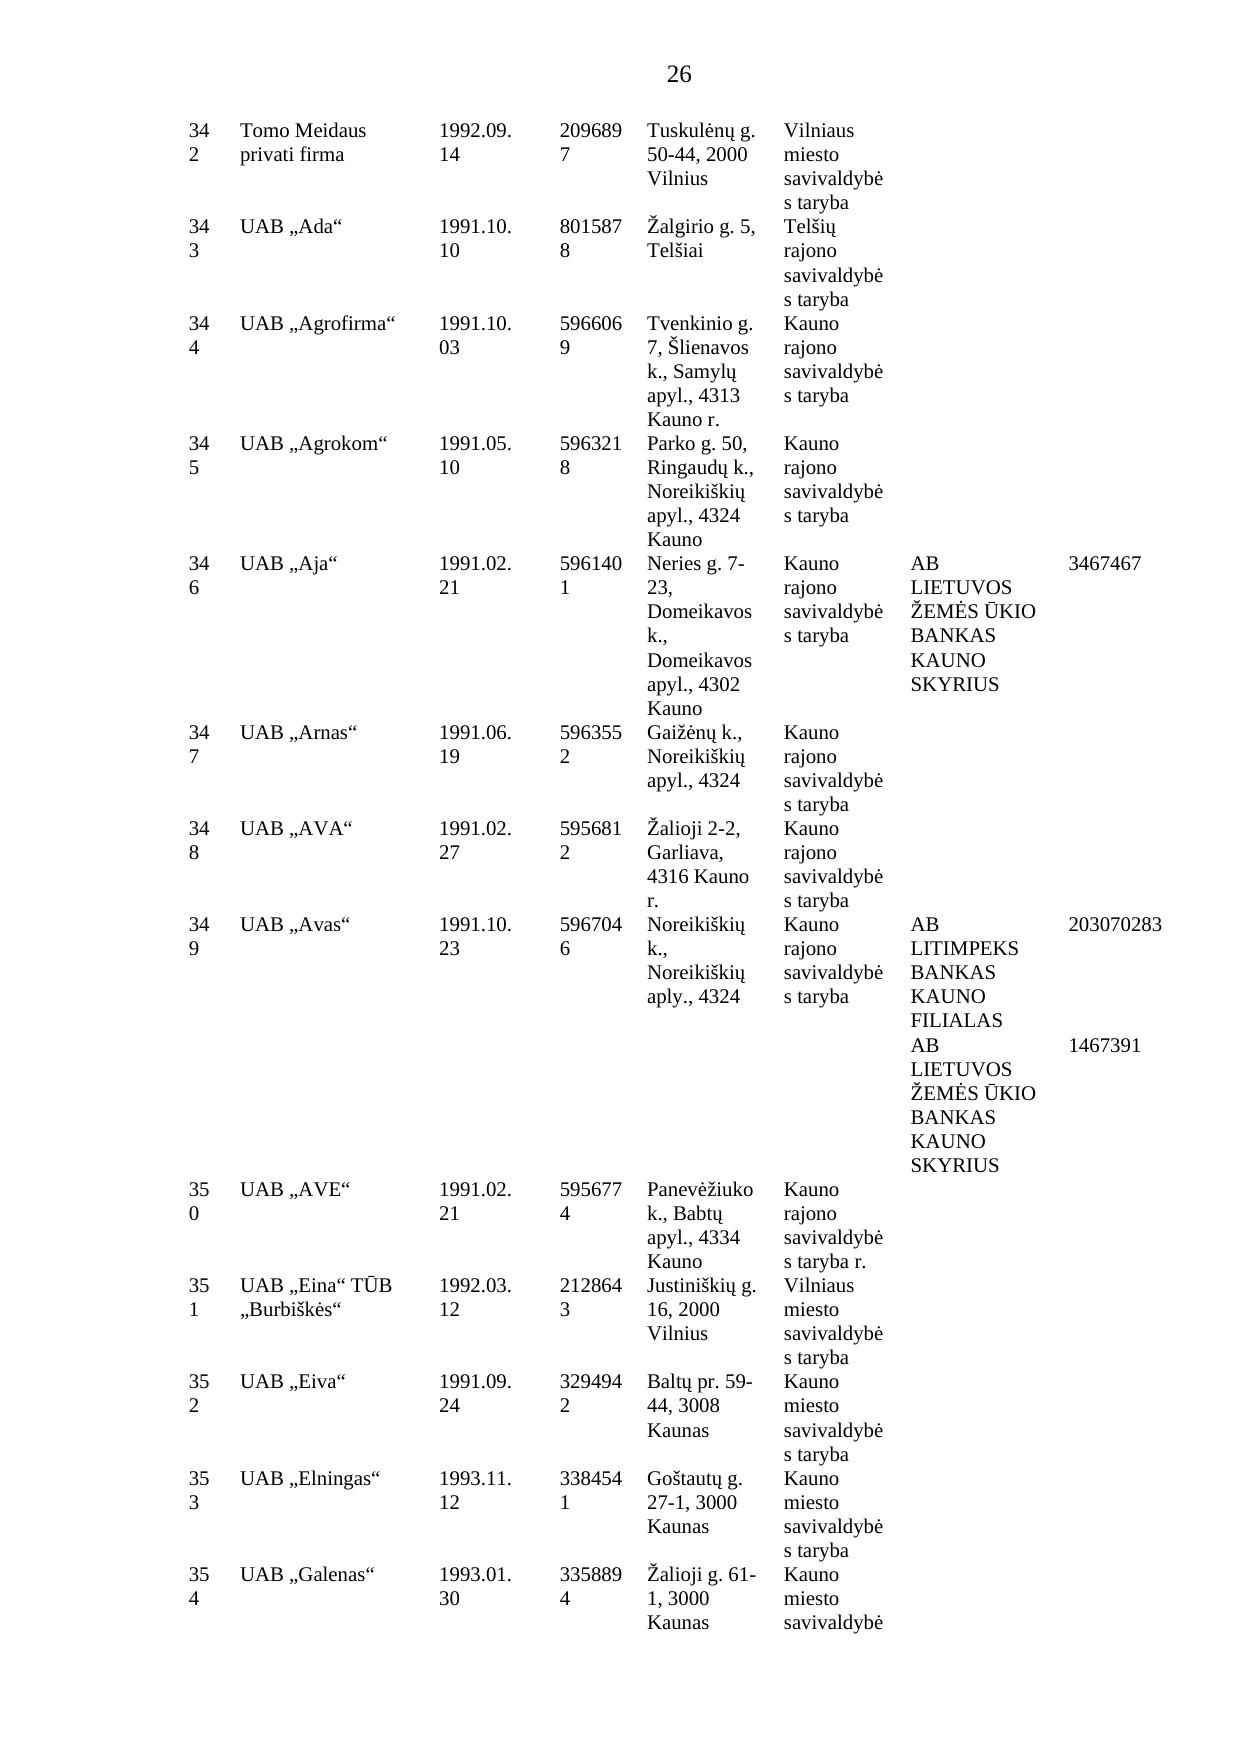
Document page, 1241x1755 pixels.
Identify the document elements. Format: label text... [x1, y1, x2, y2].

table_cell Žalgirio g. 5, Telšiai [636, 214, 772, 311]
table_cell Vilniaus miesto savivaldybės taryba [773, 118, 899, 214]
table_cell 1993.11. 12 [428, 1466, 548, 1562]
table_cell Kauno rajono savivaldybės taryba [773, 551, 899, 720]
table_cell 1992.03. 12 [428, 1273, 548, 1369]
table_cell [899, 118, 1057, 214]
table_cell [1057, 311, 1181, 431]
table_cell [1057, 214, 1181, 311]
table_cell UAB „Aja“ [229, 551, 428, 720]
table_cell [899, 1369, 1057, 1466]
table_cell [1057, 816, 1181, 912]
table_cell Kauno miesto savivaldybės taryba [773, 1369, 899, 1466]
table_cell Kauno miesto savivaldybės taryba [773, 1466, 899, 1562]
table_cell Kauno rajono savivaldybės taryba [773, 311, 899, 431]
table_cell UAB „Agrofirma“ [229, 311, 428, 431]
table_cell [1057, 1562, 1181, 1634]
table_cell [1057, 1466, 1181, 1562]
table_cell [177, 1033, 228, 1177]
table_cell UAB „Eiva“ [229, 1369, 428, 1466]
table_cell Tvenkinio g. 7, Šlienavos k., Samylų apyl., 4313 Kauno r. [636, 311, 772, 431]
table_cell 5967046 [548, 912, 636, 1032]
table_cell 1991.06. 19 [428, 720, 548, 816]
table_cell [1057, 431, 1181, 551]
table_cell UAB „Agrokom“ [229, 431, 428, 551]
table_cell UAB „Elningas“ [229, 1466, 428, 1562]
table_cell Tomo Meidaus privati firma [229, 118, 428, 214]
table_cell [636, 1033, 772, 1177]
table_cell [1057, 720, 1181, 816]
table_cell 1991.10. 23 [428, 912, 548, 1032]
table_cell 5963552 [548, 720, 636, 816]
table_cell [899, 720, 1057, 816]
table_cell Justiniškių g. 16, 2000 Vilnius [636, 1273, 772, 1369]
table_cell Noreikiškių k., Noreikiškių aply., 4324 [636, 912, 772, 1032]
table_cell Goštautų g. 27-1, 3000 Kaunas [636, 1466, 772, 1562]
table_cell [428, 1033, 548, 1177]
table_cell 342 [177, 118, 228, 214]
table_cell [548, 1033, 636, 1177]
table_cell 3294942 [548, 1369, 636, 1466]
table_cell Kauno rajono savivaldybės taryba r. [773, 1177, 899, 1273]
table_cell [1057, 1369, 1181, 1466]
table_cell 348 [177, 816, 228, 912]
table_cell 5956812 [548, 816, 636, 912]
table_cell 345 [177, 431, 228, 551]
table_cell 1467391 [1057, 1033, 1181, 1177]
table_cell [899, 1466, 1057, 1562]
table_cell 344 [177, 311, 228, 431]
table_cell Kauno rajono savivaldybės taryba [773, 816, 899, 912]
table_cell 3384541 [548, 1466, 636, 1562]
table_cell [1057, 118, 1181, 214]
table_cell Kauno miesto savivaldybė [773, 1562, 899, 1634]
table_cell UAB „AVA“ [229, 816, 428, 912]
table_cell Baltų pr. 59-44, 3008 Kaunas [636, 1369, 772, 1466]
table_cell 352 [177, 1369, 228, 1466]
table_cell 351 [177, 1273, 228, 1369]
table_cell 349 [177, 912, 228, 1032]
table_cell 1991.10. 10 [428, 214, 548, 311]
table_cell Kauno rajono savivaldybės taryba [773, 431, 899, 551]
table_cell 343 [177, 214, 228, 311]
table_cell [899, 1562, 1057, 1634]
table_cell 2096897 [548, 118, 636, 214]
table_cell UAB „Arnas“ [229, 720, 428, 816]
table_cell Telšių rajono savivaldybės taryba [773, 214, 899, 311]
table_cell [899, 214, 1057, 311]
table_cell Tuskulėnų g. 50-44, 2000 Vilnius [636, 118, 772, 214]
table_cell 5963218 [548, 431, 636, 551]
table_cell 8015878 [548, 214, 636, 311]
table_cell 1991.10. 03 [428, 311, 548, 431]
table_cell 5956774 [548, 1177, 636, 1273]
table_cell [899, 1177, 1057, 1273]
table_cell Kauno rajono savivaldybės taryba [773, 720, 899, 816]
table_cell UAB „AVE“ [229, 1177, 428, 1273]
table_cell [1057, 1273, 1181, 1369]
table_cell [229, 1033, 428, 1177]
table_cell 1992.09. 14 [428, 118, 548, 214]
table_cell 1991.02. 21 [428, 1177, 548, 1273]
table_cell UAB „Ada“ [229, 214, 428, 311]
table_cell UAB „Eina“ TŪB „Burbiškės“ [229, 1273, 428, 1369]
table_cell 5961401 [548, 551, 636, 720]
table_cell 203070283 [1057, 912, 1181, 1032]
table_cell Neries g. 7- 23, Domeikavos k., Domeikavos apyl., 4302 Kauno [636, 551, 772, 720]
table_cell [899, 311, 1057, 431]
table_cell 1991.02. 27 [428, 816, 548, 912]
table_cell AB LIETUVOS ŽEMĖS ŪKIO BANKAS KAUNO SKYRIUS [899, 1033, 1057, 1177]
table_cell UAB „Avas“ [229, 912, 428, 1032]
table_cell Panevėžiuko k., Babtų apyl., 4334 Kauno [636, 1177, 772, 1273]
table_cell 346 [177, 551, 228, 720]
table_cell 3467467 [1057, 551, 1181, 720]
table_cell 1991.09. 24 [428, 1369, 548, 1466]
table_cell 3358894 [548, 1562, 636, 1634]
table_cell 354 [177, 1562, 228, 1634]
table_cell Žalioji 2-2, Garliava, 4316 Kauno r. [636, 816, 772, 912]
table_cell Parko g. 50, Ringaudų k., Noreikiškių apyl., 4324 Kauno [636, 431, 772, 551]
table_cell 5966069 [548, 311, 636, 431]
table_cell 353 [177, 1466, 228, 1562]
table_cell Kauno rajono savivaldybės taryba [773, 912, 899, 1032]
table_cell Gaižėnų k., Noreikiškių apyl., 4324 [636, 720, 772, 816]
table_cell UAB „Galenas“ [229, 1562, 428, 1634]
table_cell [899, 431, 1057, 551]
table_cell 2128643 [548, 1273, 636, 1369]
table_cell AB LITIMPEKS BANKAS KAUNO FILIALAS [899, 912, 1057, 1032]
table_cell 1991.02. 21 [428, 551, 548, 720]
table_cell [899, 816, 1057, 912]
table_cell [1057, 1177, 1181, 1273]
table_cell Vilniaus miesto savivaldybės taryba [773, 1273, 899, 1369]
table_cell Žalioji g. 61-1, 3000 Kaunas [636, 1562, 772, 1634]
table_cell [899, 1273, 1057, 1369]
table_cell 1993.01. 30 [428, 1562, 548, 1634]
table_cell 1991.05. 10 [428, 431, 548, 551]
table_cell 347 [177, 720, 228, 816]
table_cell AB LIETUVOS ŽEMĖS ŪKIO BANKAS KAUNO SKYRIUS [899, 551, 1057, 720]
table_cell [773, 1033, 899, 1177]
table_cell 350 [177, 1177, 228, 1273]
